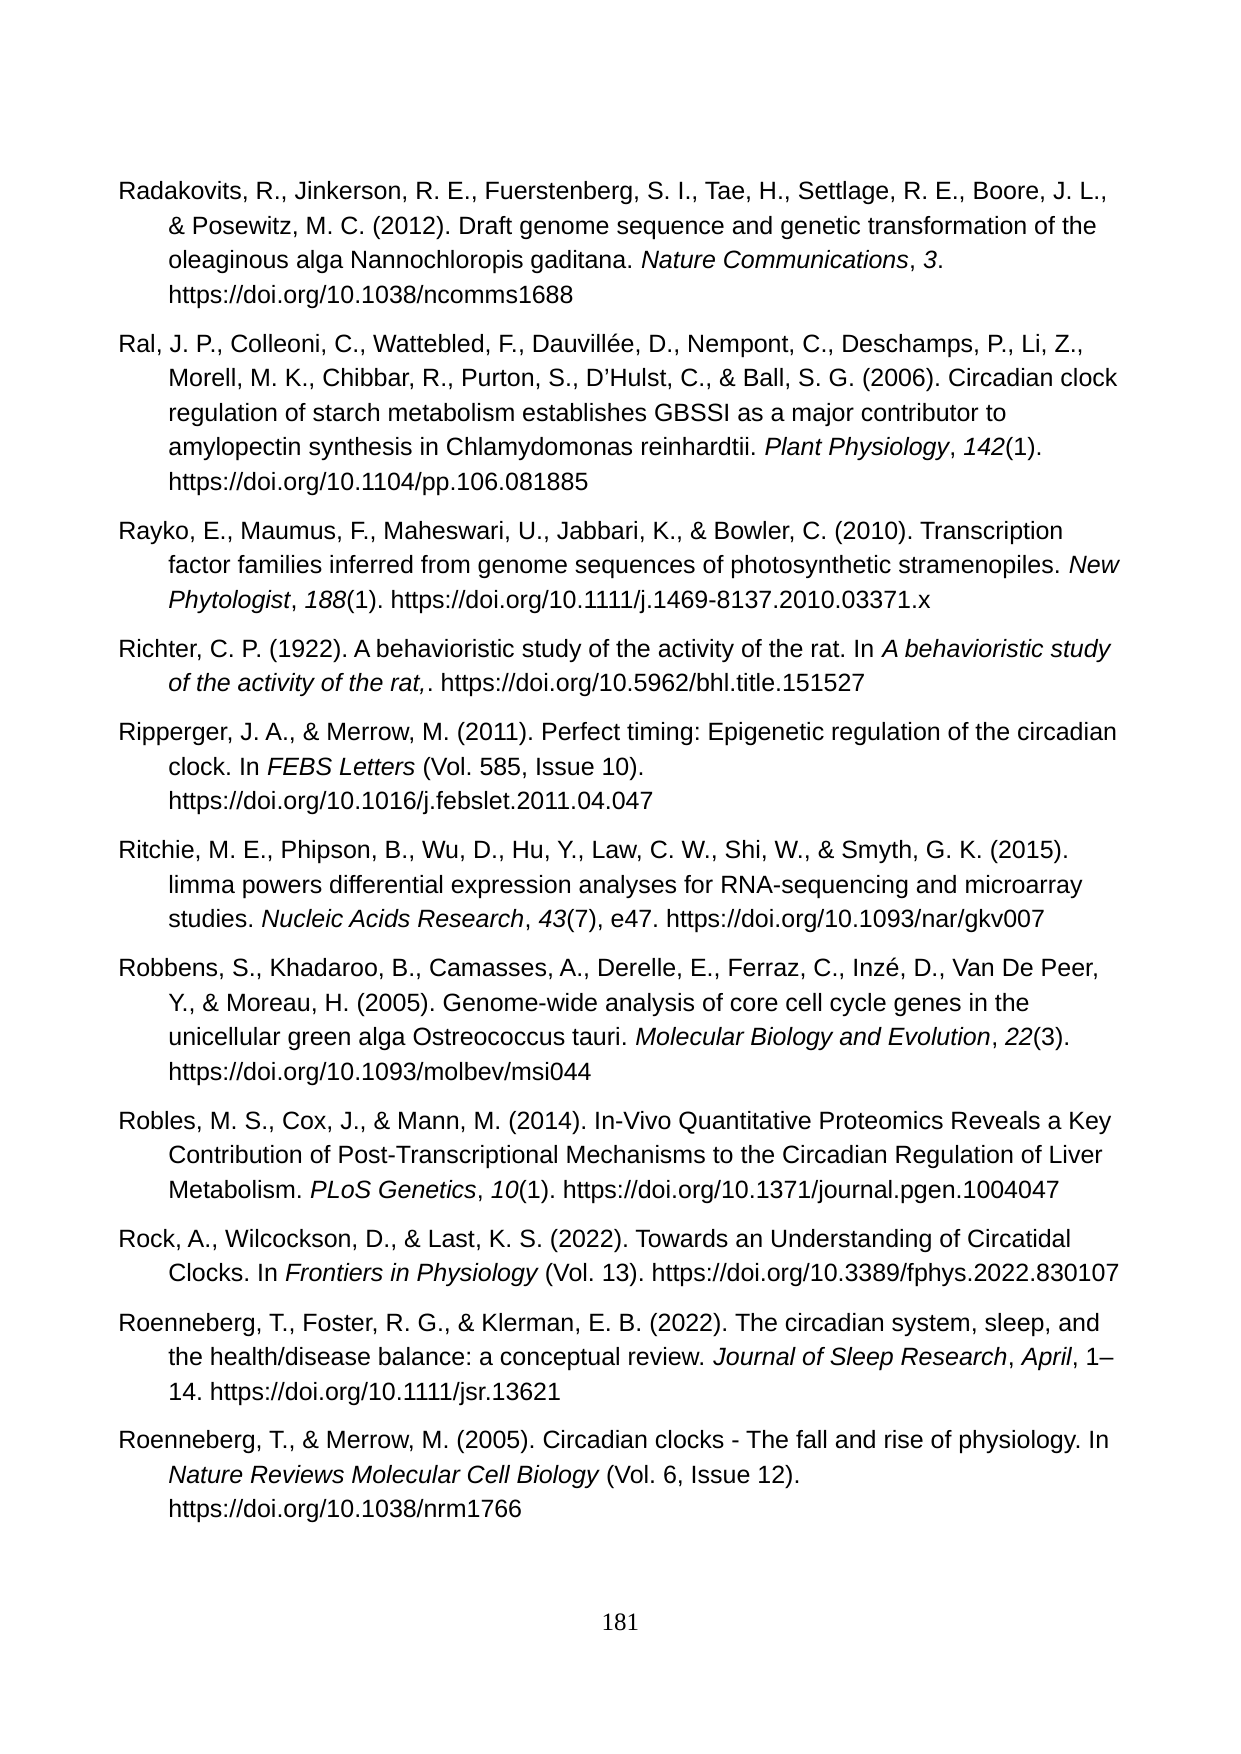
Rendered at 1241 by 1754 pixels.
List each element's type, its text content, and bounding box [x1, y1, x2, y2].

text Robbens, S., Khadaroo, B., Camasses, A., Derelle, E., Ferraz, C., Inzé, D., Van De Peer, Y., & Moreau, H. (2005). Genome-wide analysis of core cell cycle genes in the unicellular green alga Ostreococcus tauri. Molecular Biology and Evolution, 22(3). https://doi.org/10.1093/molbev/msi044 [118, 953, 1122, 1086]
text Roenneberg, T., & Merrow, M. (2005). Circadian clocks - The fall and rise of physiology. In Nature Reviews Molecular Cell Biology (Vol. 6, Issue 12). https://doi.org/10.1038/nrm1766 [118, 1426, 1122, 1523]
text Radakovits, R., Jinkerson, R. E., Fuerstenberg, S. I., Tae, H., Settlage, R. E., Boore, J. L., & Posewitz, M. C. (2012). Draft genome sequence and genetic transformation of the oleaginous alga Nannochloropis gaditana. Nature Communications, 3. https://doi.org/10.1038/ncomms1688 [118, 176, 1122, 308]
text Rayko, E., Maumus, F., Maheswari, U., Jabbari, K., & Bowler, C. (2010). Transcription factor families inferred from genome sequences of photosynthetic stramenopiles. New Phytologist, 188(1). https://doi.org/10.1111/j.1469-8137.2010.03371.x [118, 516, 1122, 613]
text Ripperger, J. A., & Merrow, M. (2011). Perfect timing: Epigenetic regulation of the circadian clock. In FEBS Letters (Vol. 585, Issue 10). https://doi.org/10.1016/j.febslet.2011.04.047 [118, 717, 1122, 815]
text Rock, A., Wilcockson, D., & Last, K. S. (2022). Towards an Understanding of Circatidal Clocks. In Frontiers in Physiology (Vol. 13). https://doi.org/10.3389/fphys.2022.830107 [118, 1224, 1122, 1287]
text Ral, J. P., Colleoni, C., Wattebled, F., Dauvillée, D., Nempont, C., Deschamps, P., Li, Z., Morell, M. K., Chibbar, R., Purton, S., D’Hulst, C., & Ball, S. G. (2006). Circadian clock regulation of starch metabolism establishes GBSSI as a major contributor to amylopectin synthesis in Chlamydomonas reinhardtii. Plant Physiology, 142(1). https://doi.org/10.1104/pp.106.081885 [118, 329, 1122, 496]
text Roenneberg, T., Foster, R. G., & Klerman, E. B. (2022). The circadian system, sleep, and the health/disease balance: a conceptual review. Journal of Sleep Research, April, 1–14. https://doi.org/10.1111/jsr.13621 [118, 1307, 1122, 1405]
text Robles, M. S., Cox, J., & Mann, M. (2014). In-Vivo Quantitative Proteomics Reveals a Key Contribution of Post-Transcriptional Mechanisms to the Circadian Regulation of Liver Metabolism. PLoS Genetics, 10(1). https://doi.org/10.1371/journal.pgen.1004047 [118, 1106, 1122, 1204]
text Ritchie, M. E., Phipson, B., Wu, D., Hu, Y., Law, C. W., Shi, W., & Smyth, G. K. (2015). limma powers differential expression analyses for RNA-sequencing and microarray studies. Nucleic Acids Research, 43(7), e47. https://doi.org/10.1093/nar/gkv007 [118, 835, 1122, 933]
text Richter, C. P. (1922). A behavioristic study of the activity of the rat. In A behavioristic study of the activity of the rat,. https://doi.org/10.5962/bhl.title.151527 [118, 634, 1122, 697]
